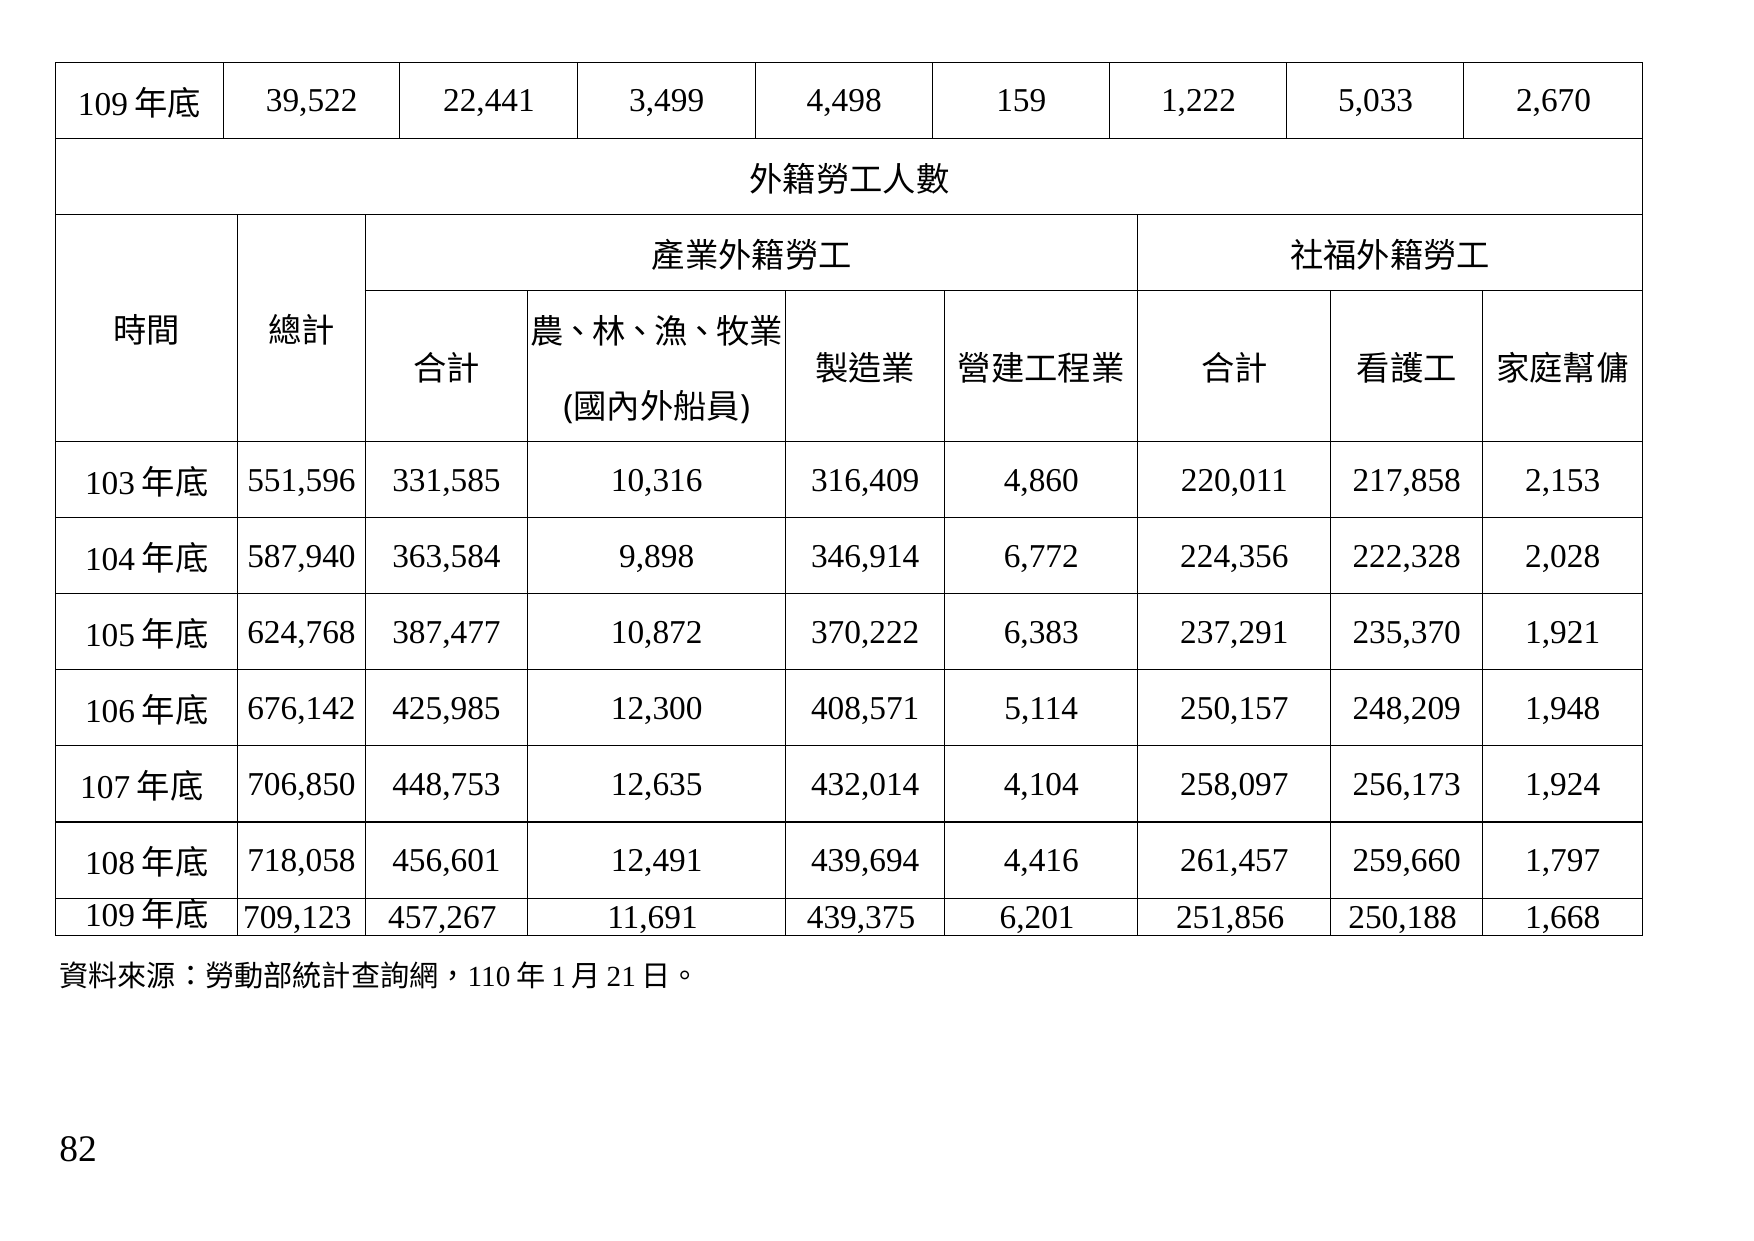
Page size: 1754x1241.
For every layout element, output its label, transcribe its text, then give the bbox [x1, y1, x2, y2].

table_cell 農、林、漁、牧業(國內外船員) [528, 291, 785, 441]
table_cell 107年底 [56, 746, 237, 821]
table_cell 12,300 [528, 670, 785, 745]
table_cell 217,858 [1331, 442, 1482, 517]
table_cell 12,491 [528, 823, 785, 897]
table_cell 4,104 [945, 746, 1137, 821]
table_cell 合計 [1138, 291, 1330, 441]
table_cell 387,477 [366, 594, 527, 669]
table_cell 6,383 [945, 594, 1137, 669]
table_cell 676,142 [238, 670, 365, 745]
table_cell 1,924 [1483, 746, 1642, 821]
table_cell 6,772 [945, 518, 1137, 593]
table_cell 社福外籍勞工 [1138, 215, 1642, 290]
table_cell 104年底 [56, 518, 237, 593]
text 資料來源：勞動部統計查詢網，110年1月21日。 [59, 936, 1639, 1011]
table_cell 5,114 [945, 670, 1137, 745]
table_cell 4,416 [945, 823, 1137, 897]
table_cell 1,797 [1483, 823, 1642, 897]
table_cell 109年底 [56, 899, 237, 935]
table_cell 2,028 [1483, 518, 1642, 593]
table_cell 11,691 [528, 899, 785, 935]
table_cell 總計 [238, 215, 365, 441]
table_cell 457,267 [366, 899, 527, 935]
table_cell 105年底 [56, 594, 237, 669]
table_cell 316,409 [786, 442, 944, 517]
table_cell 432,014 [786, 746, 944, 821]
table_cell 256,173 [1331, 746, 1482, 821]
table_cell 248,209 [1331, 670, 1482, 745]
table_cell 237,291 [1138, 594, 1330, 669]
table_cell 456,601 [366, 823, 527, 897]
table_cell 合計 [366, 291, 527, 441]
table_cell 346,914 [786, 518, 944, 593]
table_cell 1,668 [1483, 899, 1642, 935]
table_cell 109年底 [56, 63, 223, 138]
table_cell 9,898 [528, 518, 785, 593]
table_cell 營建工程業 [945, 291, 1137, 441]
table_cell 439,375 [786, 899, 944, 935]
table_cell 1,222 [1110, 63, 1286, 138]
table_cell 551,596 [238, 442, 365, 517]
table_cell 363,584 [366, 518, 527, 593]
table_cell 家庭幫傭 [1483, 291, 1642, 441]
table_cell 3,499 [578, 63, 755, 138]
table_cell 2,670 [1464, 63, 1642, 138]
table_cell 5,033 [1287, 63, 1463, 138]
table_cell 331,585 [366, 442, 527, 517]
table_cell 4,498 [756, 63, 932, 138]
table_cell 425,985 [366, 670, 527, 745]
table_cell 外籍勞工人數 [56, 139, 1642, 214]
table_cell 106年底 [56, 670, 237, 745]
table_cell 製造業 [786, 291, 944, 441]
table_cell 103年底 [56, 442, 237, 517]
table_cell 10,872 [528, 594, 785, 669]
table_cell 448,753 [366, 746, 527, 821]
table_cell 718,058 [238, 823, 365, 897]
table_cell 159 [933, 63, 1109, 138]
table_cell 587,940 [238, 518, 365, 593]
table_cell 235,370 [1331, 594, 1482, 669]
table_cell 624,768 [238, 594, 365, 669]
table_cell 10,316 [528, 442, 785, 517]
table_cell 時間 [56, 215, 237, 441]
table_cell 224,356 [1138, 518, 1330, 593]
table_cell 產業外籍勞工 [366, 215, 1137, 290]
table_cell 4,860 [945, 442, 1137, 517]
table_cell 12,635 [528, 746, 785, 821]
table_cell 370,222 [786, 594, 944, 669]
table_cell 408,571 [786, 670, 944, 745]
table_cell 439,694 [786, 823, 944, 897]
table_cell 251,856 [1138, 899, 1330, 935]
table_cell 看護工 [1331, 291, 1482, 441]
table_cell 706,850 [238, 746, 365, 821]
table_cell 709,123 [238, 899, 365, 935]
table_cell 1,948 [1483, 670, 1642, 745]
table_cell 6,201 [945, 899, 1137, 935]
table_cell 2,153 [1483, 442, 1642, 517]
table_cell 1,921 [1483, 594, 1642, 669]
table_cell 108年底 [56, 823, 237, 897]
table_cell 259,660 [1331, 823, 1482, 897]
table_cell 222,328 [1331, 518, 1482, 593]
table_cell 22,441 [400, 63, 577, 138]
table_cell 220,011 [1138, 442, 1330, 517]
table_cell 261,457 [1138, 823, 1330, 897]
table_cell 250,188 [1331, 899, 1482, 935]
table_cell 250,157 [1138, 670, 1330, 745]
table_cell 258,097 [1138, 746, 1330, 821]
table_cell 39,522 [224, 63, 399, 138]
